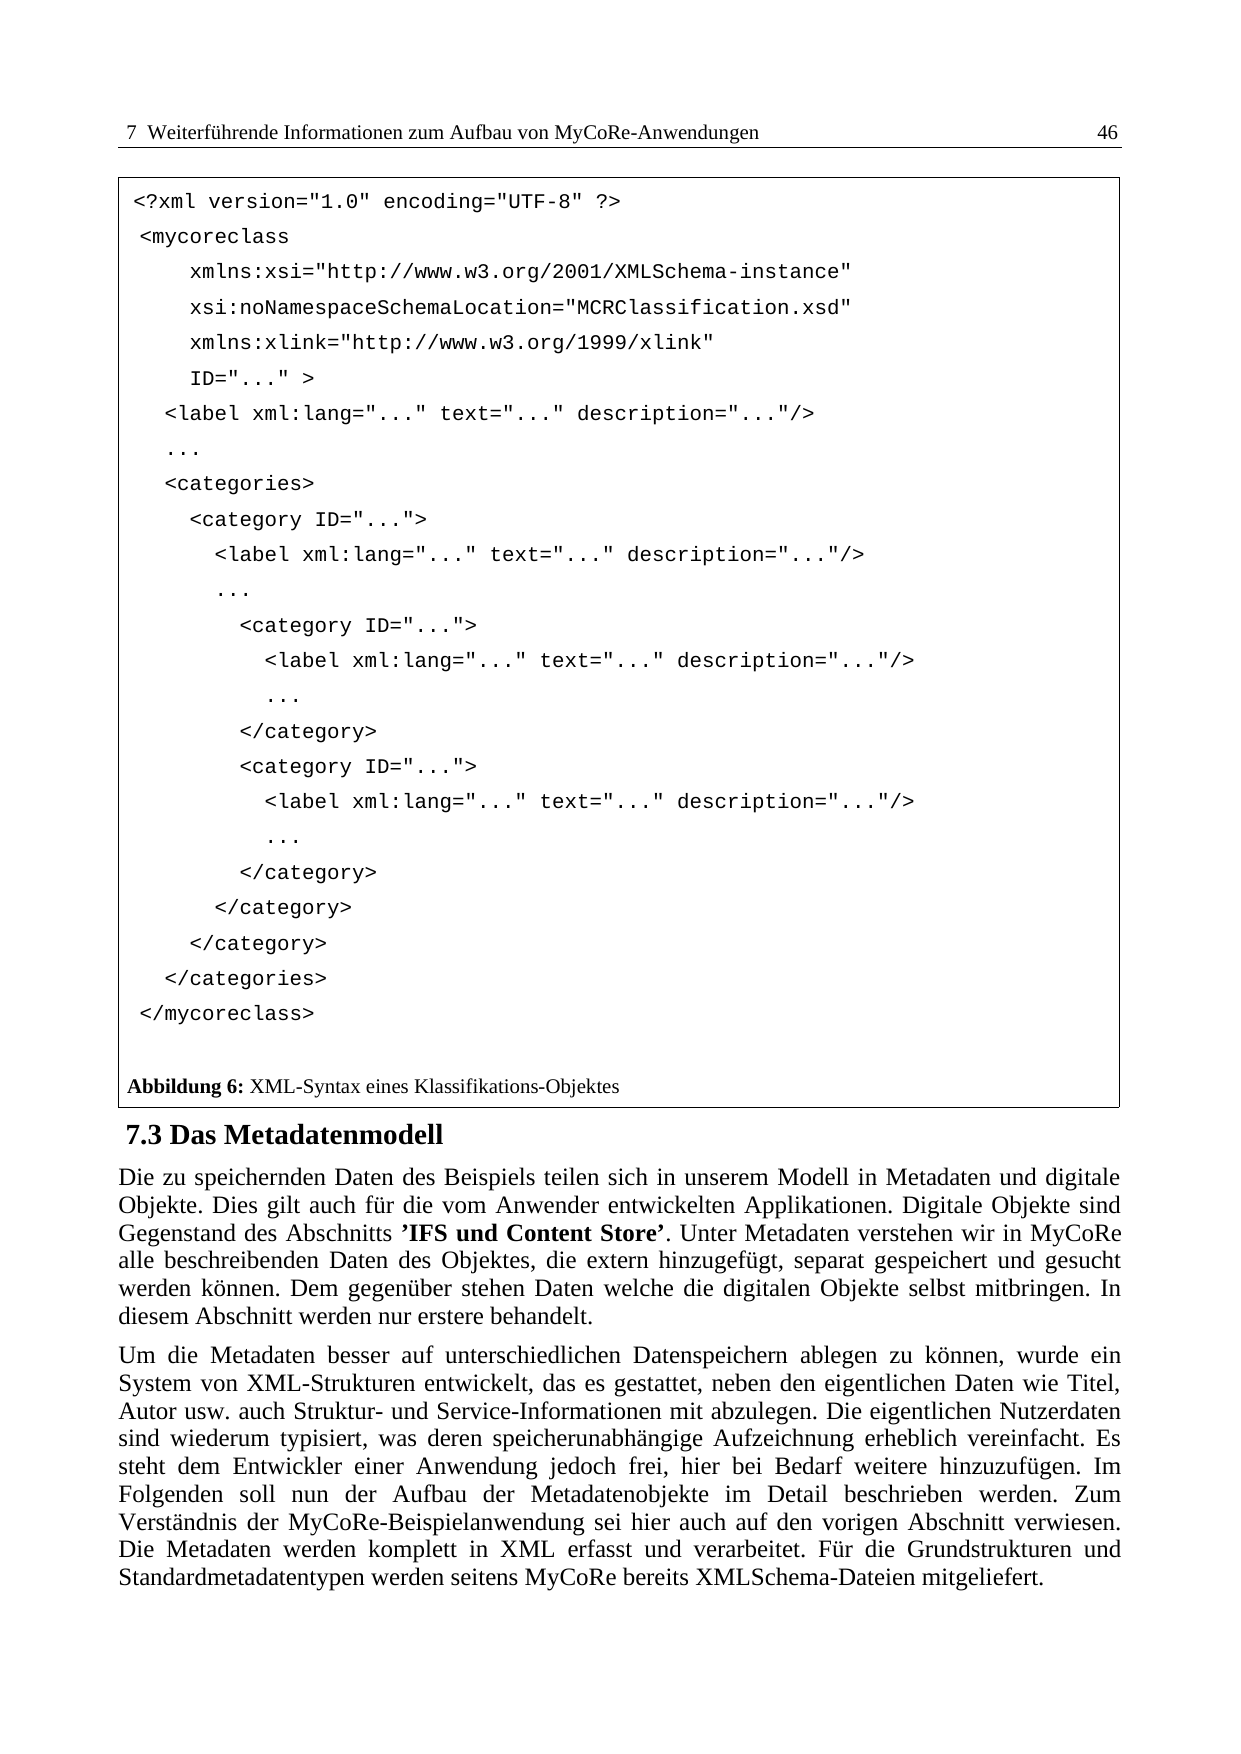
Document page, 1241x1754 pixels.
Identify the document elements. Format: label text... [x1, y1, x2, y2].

text ... [127, 685, 1110, 709]
text </category> [127, 933, 1110, 956]
text <category ID="..."> [127, 509, 1110, 532]
text Die zu speichernden Daten des Beispiels teilen sich in unserem Modell in Metadaten und digitale Objekte. Dies gilt auch für die vom Anwender entwickelten Applikationen. Digitale Objekte sind Gegenstand des Abschnitts ’IFS und Content Store’. Unter Metadaten verstehen wir in MyCoRe alle beschreibenden Daten des Objektes, die extern hinzugefügt, separat gespeichert und gesucht werden können. Dem gegenüber stehen Daten welche die digitalen Objekte selbst mitbringen. In diesem Abschnitt werden nur erstere behandelt. [118, 1163, 1122, 1330]
text <category ID="..."> [127, 756, 1110, 779]
text <categories> [127, 473, 1110, 497]
text xsi:noNamespaceSchemaLocation="MCRClassification.xsd" [127, 297, 1110, 321]
text Abbildung 6: XML-Syntax eines Klassifikations-Objektes [127, 1075, 1110, 1098]
text <?xml version="1.0" encoding="UTF-8" ?> [127, 186, 1110, 214]
text xmlns:xlink="http://www.w3.org/1999/xlink" [127, 332, 1110, 356]
text <label xml:lang="..." text="..." description="..."/> [127, 403, 1110, 426]
text ... [127, 827, 1110, 850]
text </category> [127, 862, 1110, 886]
text <label xml:lang="..." text="..." description="..."/> [127, 544, 1110, 568]
text ... [127, 438, 1110, 462]
text <label xml:lang="..." text="..." description="..."/> [127, 650, 1110, 674]
text </mycoreclass> [127, 1003, 1110, 1027]
text <mycoreclass [127, 226, 1110, 250]
text ID="..." > [127, 368, 1110, 391]
text Um die Metadaten besser auf unterschiedlichen Datenspeichern ablegen zu können, wurde ein System von XML-Strukturen entwickelt, das es gestattet, neben den eigentlichen Daten wie Titel, Autor usw. auch Struktur- und Service-Informationen mit abzulegen. Die eigentlichen Nutzerdaten sind wiederum typisiert, was deren speicherunabhängige Aufzeichnung erheblich vereinfacht. Es steht dem Entwickler einer Anwendung jedoch frei, hier bei Bedarf weitere hinzuzufügen. Im Folgenden soll nun der Aufbau der Metadatenobjekte im Detail beschrieben werden. Zum Verständnis der MyCoRe-Beispielanwendung sei hier auch auf den vorigen Abschnitt verwiesen. Die Metadaten werden komplett in XML erfasst und verarbeitet. Für die Grundstrukturen und Standardmetadatentypen werden seitens MyCoRe bereits XMLSchema-Dateien mitgeliefert. [118, 1341, 1122, 1591]
text </category> [127, 721, 1110, 744]
text </categories> [127, 968, 1110, 991]
text xmlns:xsi="http://www.w3.org/2001/XMLSchema-instance" [127, 262, 1110, 285]
subtitle Das Metadatenmodell [118, 177, 1122, 1151]
text <label xml:lang="..." text="..." description="..."/> [127, 791, 1110, 815]
text </category> [127, 897, 1110, 921]
text ... [127, 579, 1110, 603]
text <category ID="..."> [127, 615, 1110, 638]
